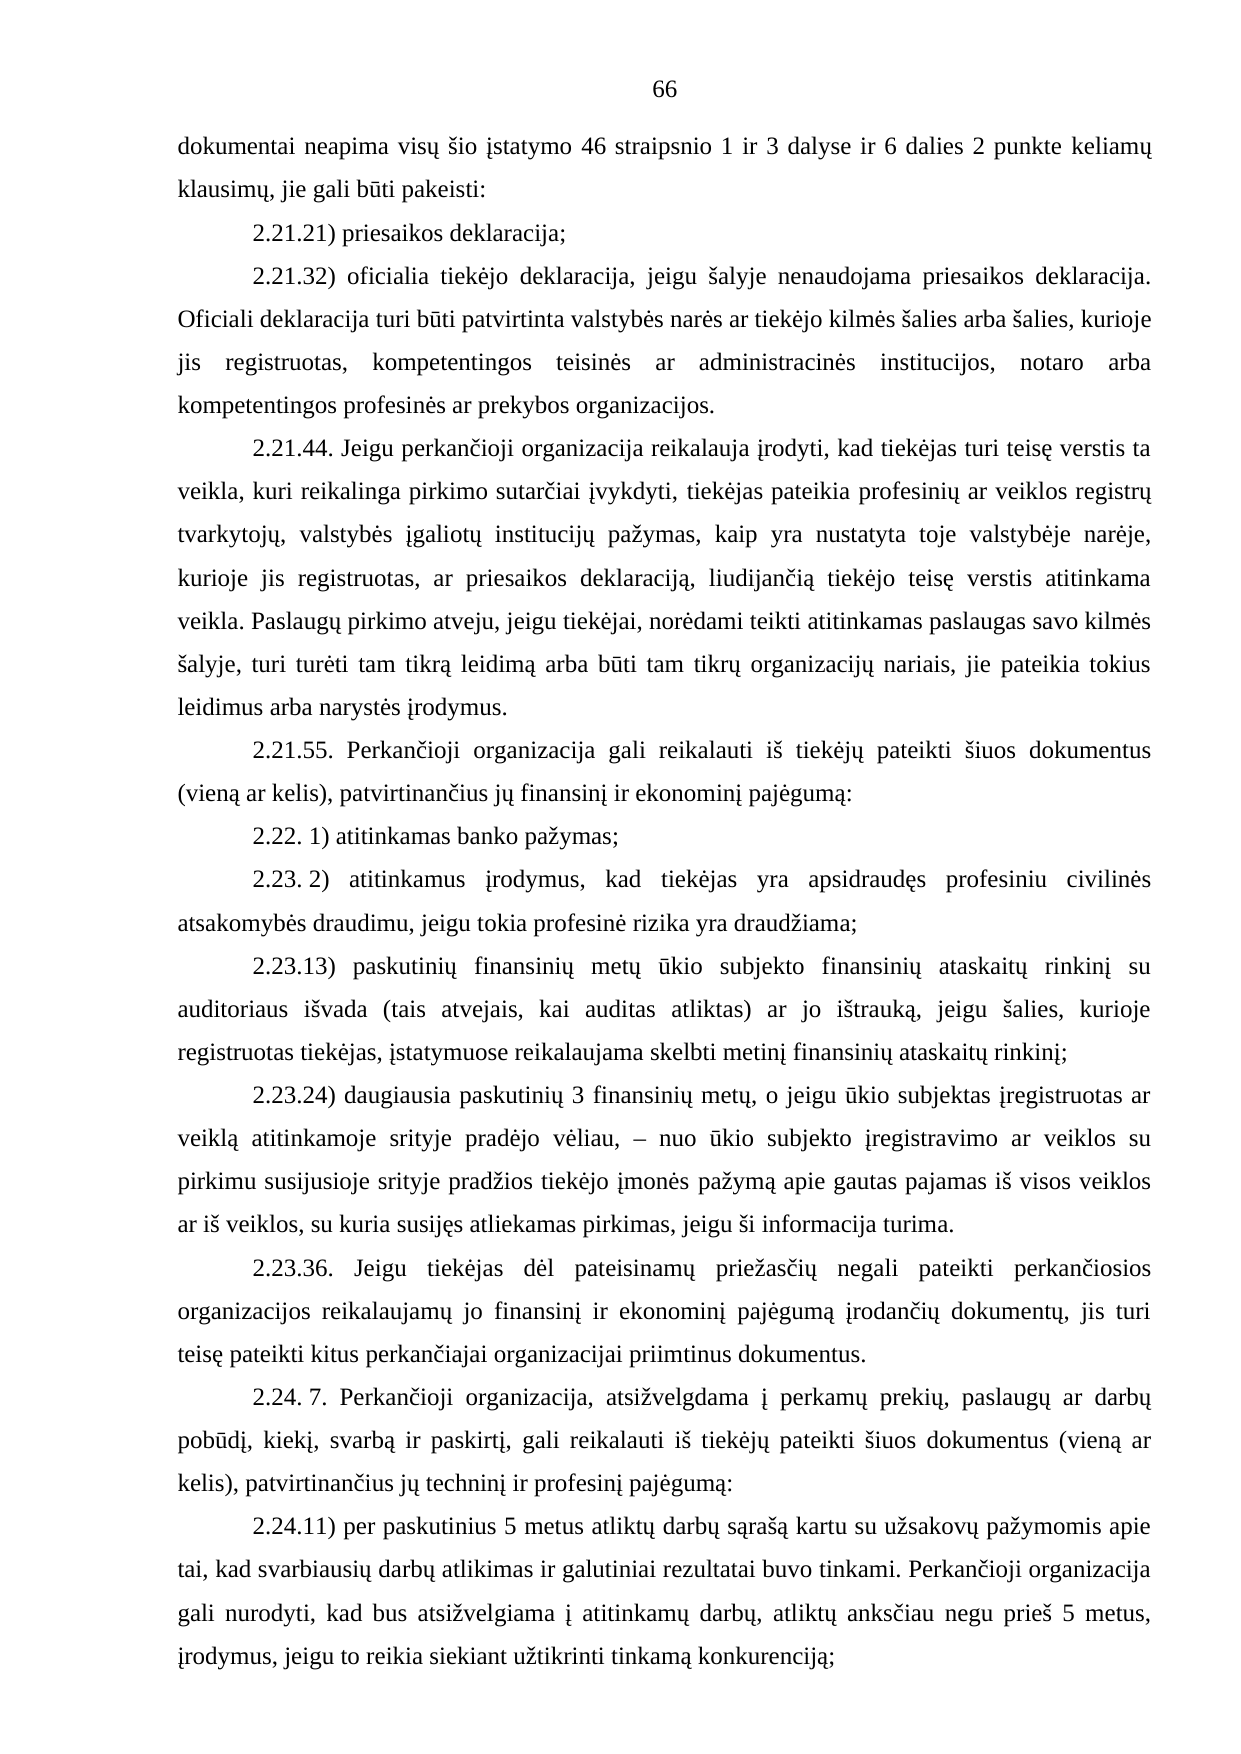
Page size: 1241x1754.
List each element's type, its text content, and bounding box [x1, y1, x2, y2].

subtitle 3) paskutinių finansinių metų ūkio subjekto finansinių ataskaitų rinkinį su auditoriaus išvada (tais atvejais, kai auditas atliktas) ar jo ištrauką, jeigu šalies, kurioje registruotas tiekėjas, įstatymuose reikalaujama skelbti metinį finansinių ataskaitų rinkinį; [177, 951, 1152, 1066]
subtitle 2) atitinkamus įrodymus, kad tiekėjas yra apsidraudęs profesiniu civilinės atsakomybės draudimu, jeigu tokia profesinė rizika yra draudžiama; [177, 864, 1152, 936]
subtitle 6. Jeigu tiekėjas dėl pateisinamų priežasčių negali pateikti perkančiosios organizacijos reikalaujamų jo finansinį ir ekonominį pajėgumą įrodančių dokumentų, jis turi teisę pateikti kitus perkančiajai organizacijai priimtinus dokumentus. [177, 1253, 1152, 1368]
subtitle 1) atitinkamas banko pažymas; [177, 821, 1152, 850]
subtitle 2) oficialia tiekėjo deklaracija, jeigu šalyje nenaudojama priesaikos deklaracija. Oficiali deklaracija turi būti patvirtinta valstybės narės ar tiekėjo kilmės šalies arba šalies, kurioje jis registruotas, kompetentingos teisinės ar administracinės institucijos, notaro arba kompetentingos profesinės ar prekybos organizacijos. [177, 261, 1152, 419]
subtitle dokumentai neapima visų šio įstatymo 46 straipsnio 1 ir 3 dalyse ir 6 dalies 2 punkte keliamų klausimų, jie gali būti pakeisti: [177, 131, 1152, 203]
subtitle 1) priesaikos deklaracija; [177, 218, 1152, 246]
subtitle 7. Perkančioji organizacija, atsižvelgdama į perkamų prekių, paslaugų ar darbų pobūdį, kiekį, svarbą ir paskirtį, gali reikalauti iš tiekėjų pateikti šiuos dokumentus (vieną ar kelis), patvirtinančius jų techninį ir profesinį pajėgumą: [177, 1382, 1152, 1497]
subtitle 5. Perkančioji organizacija gali reikalauti iš tiekėjų pateikti šiuos dokumentus (vieną ar kelis), patvirtinančius jų finansinį ir ekonominį pajėgumą: [177, 735, 1152, 807]
subtitle 4) daugiausia paskutinių 3 finansinių metų, o jeigu ūkio subjektas įregistruotas ar veiklą atitinkamoje srityje pradėjo vėliau, – nuo ūkio subjekto įregistravimo ar veiklos su pirkimu susijusioje srityje pradžios tiekėjo įmonės pažymą apie gautas pajamas iš visos veiklos ar iš veiklos, su kuria susijęs atliekamas pirkimas, jeigu ši informacija turima. [177, 1080, 1152, 1238]
subtitle 1) per paskutinius 5 metus atliktų darbų sąrašą kartu su užsakovų pažymomis apie tai, kad svarbiausių darbų atlikimas ir galutiniai rezultatai buvo tinkami. Perkančioji organizacija gali nurodyti, kad bus atsižvelgiama į atitinkamų darbų, atliktų anksčiau negu prieš 5 metus, įrodymus, jeigu to reikia siekiant užtikrinti tinkamą konkurenciją; [177, 1511, 1152, 1669]
subtitle 4. Jeigu perkančioji organizacija reikalauja įrodyti, kad tiekėjas turi teisę verstis ta veikla, kuri reikalinga pirkimo sutarčiai įvykdyti, tiekėjas pateikia profesinių ar veiklos registrų tvarkytojų, valstybės įgaliotų institucijų pažymas, kaip yra nustatyta toje valstybėje narėje, kurioje jis registruotas, ar priesaikos deklaraciją, liudijančią tiekėjo teisę verstis atitinkama veikla. Paslaugų pirkimo atveju, jeigu tiekėjai, norėdami teikti atitinkamas paslaugas savo kilmės šalyje, turi turėti tam tikrą leidimą arba būti tam tikrų organizacijų nariais, jie pateikia tokius leidimus arba narystės įrodymus. [177, 433, 1152, 721]
